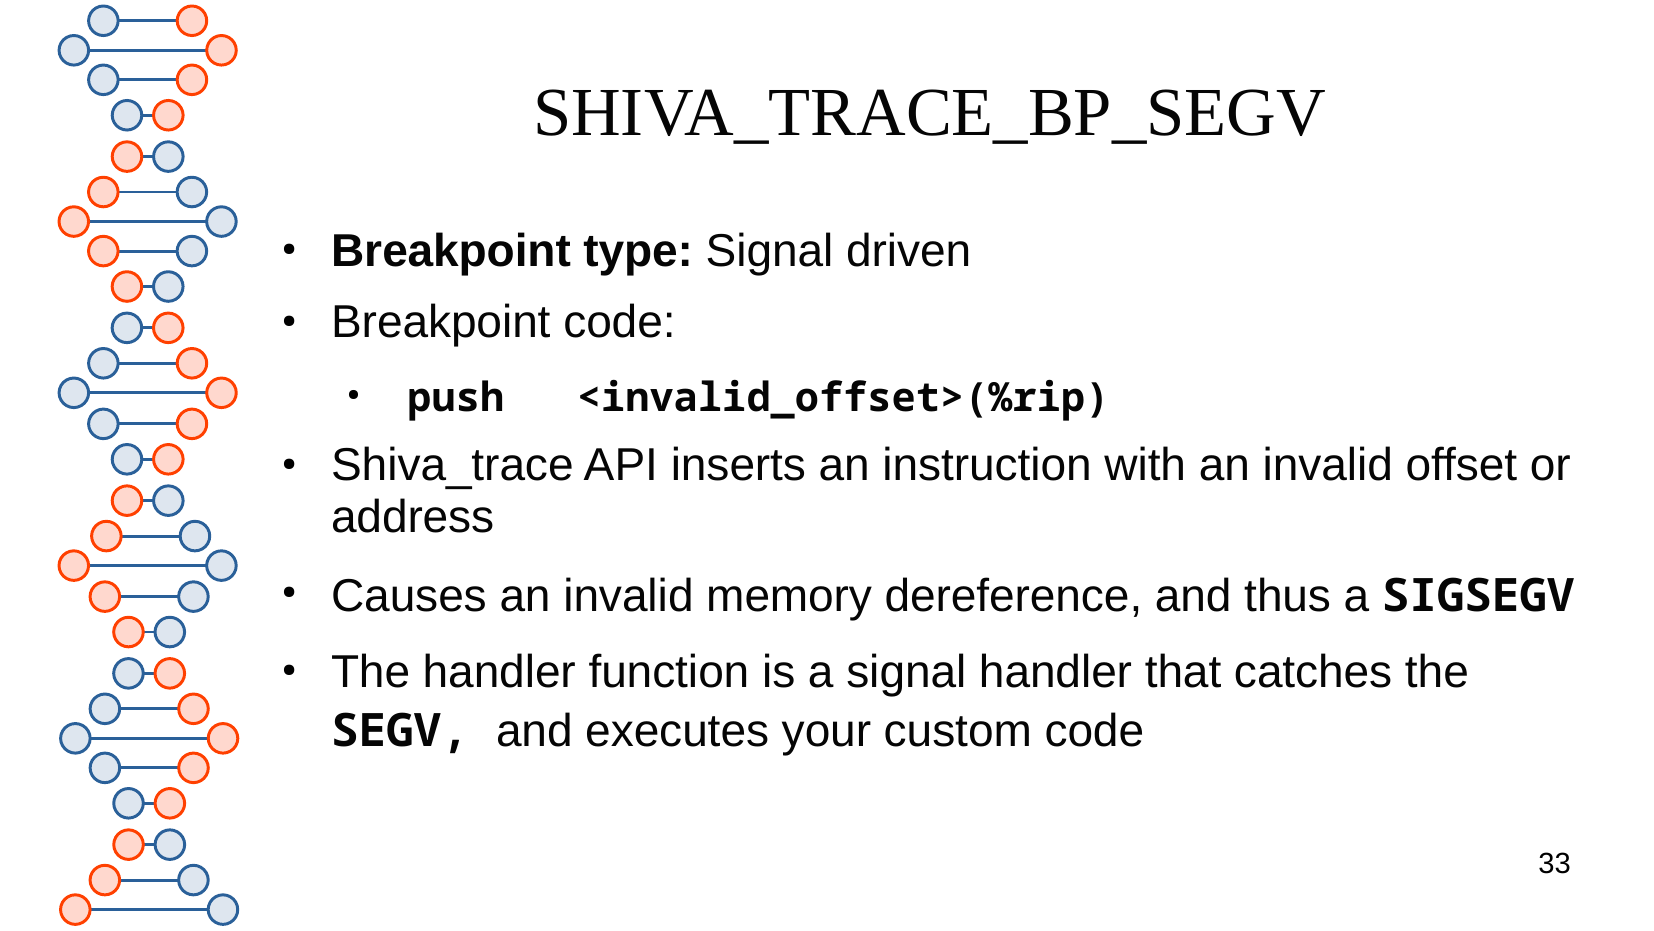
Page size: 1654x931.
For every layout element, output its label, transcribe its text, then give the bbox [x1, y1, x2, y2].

list Breakpoint type: Signal driven Breakpoint code: push <invalid_offset>(%rip) Shiva_trace API inserts an instruction with an invalid offset or address Causes an invalid memory dereference, and thus a SIGSEGV The handler function is a signal handler that catches the SEGV, and executes your custom code [265, 224, 1595, 764]
title SHIVA_TRACE_BP_SEGV [265, 35, 1595, 189]
